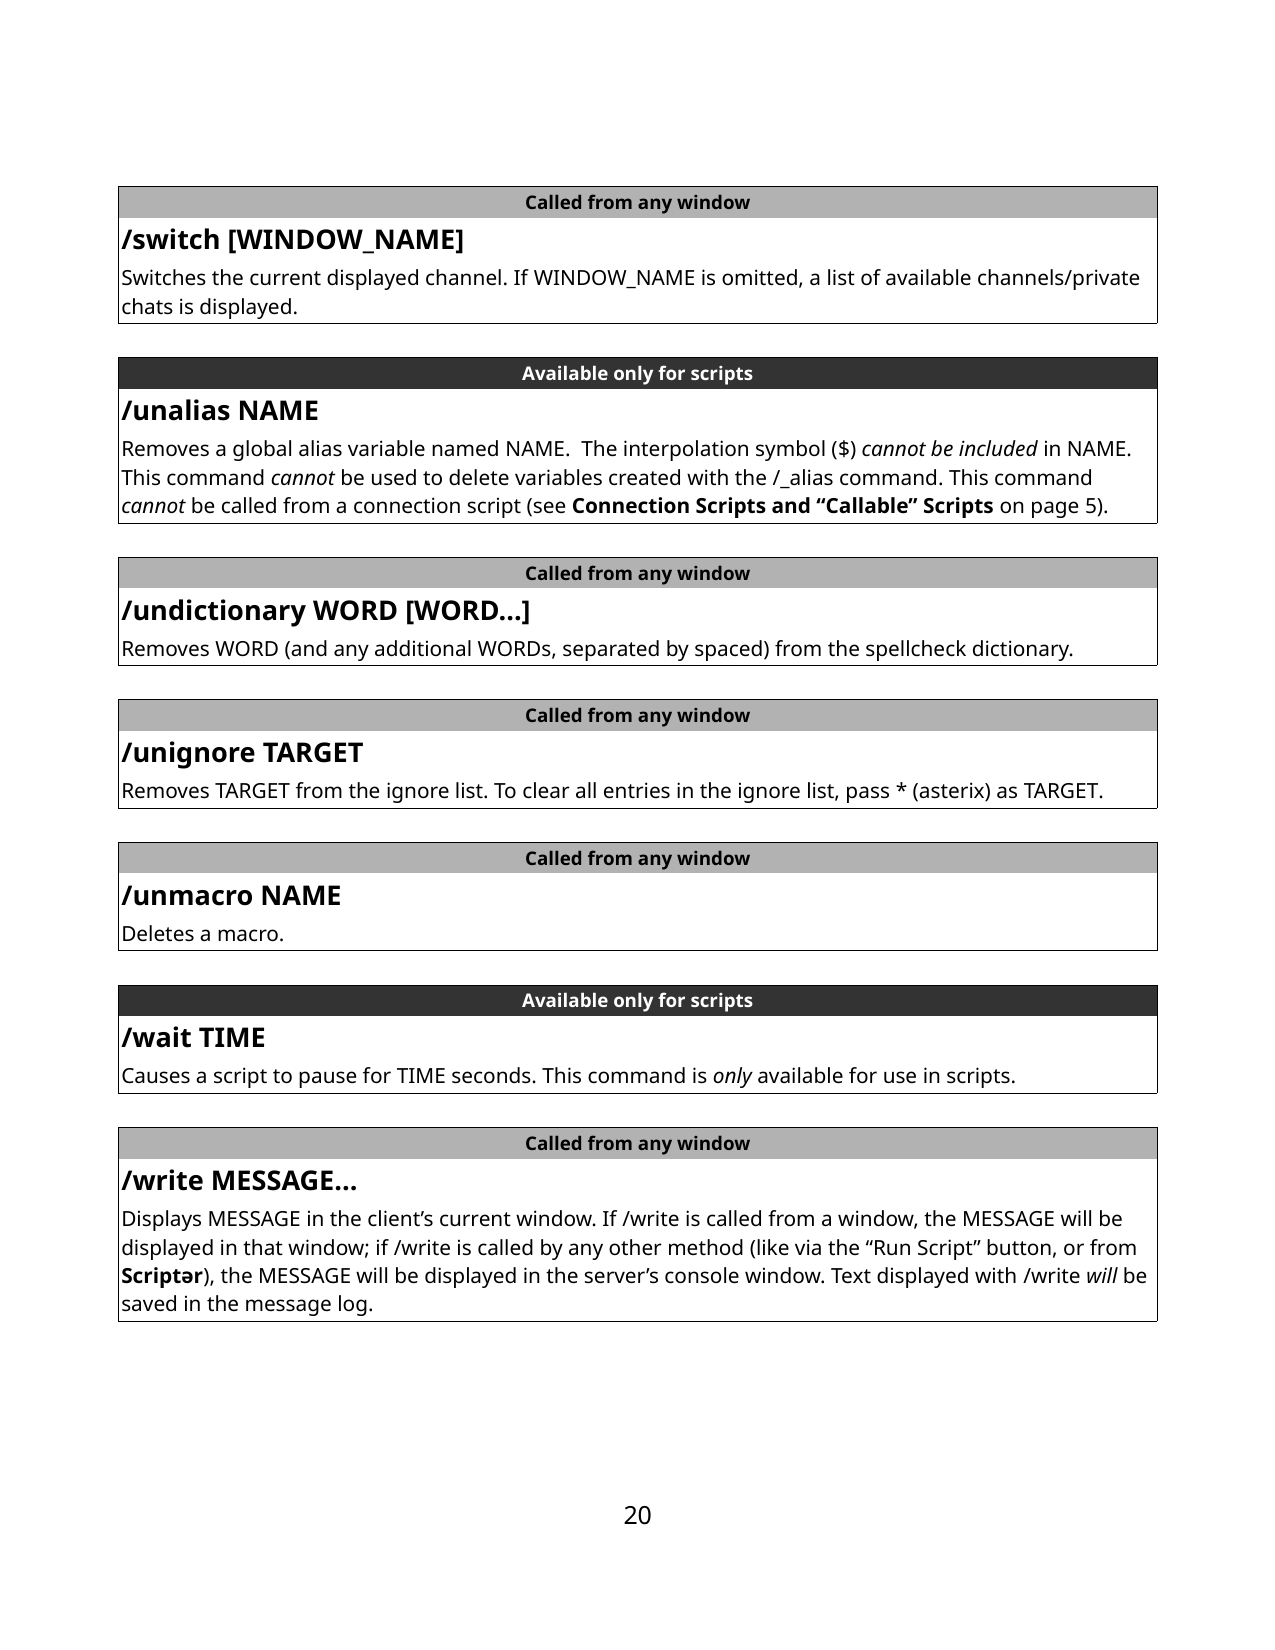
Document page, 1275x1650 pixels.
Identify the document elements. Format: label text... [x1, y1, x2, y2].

table_header Available only for scripts [119, 986, 1157, 1016]
table_cell /switch [WINDOW_NAME] [119, 218, 1157, 260]
table_cell Displays MESSAGE in the client’s current window. If /write is called from a window, the MESSAGE will be displayed in that window; if /write is called by any other method (like via the “Run Script” button, or from Scriptər), the MESSAGE will be displayed in the server’s console window. Text displayed with /write will be saved in the message log. [119, 1201, 1157, 1321]
table_header Called from any window [119, 700, 1157, 731]
table_cell Causes a script to pause for TIME seconds. This command is only available for use in scripts. [119, 1059, 1157, 1093]
table_cell Removes a global alias variable named NAME. The interpolation symbol ($) cannot be included in NAME. This command cannot be used to delete variables created with the /_alias command. This command cannot be called from a connection script (see Connection Scripts and “Callable” Scripts on page 5). [119, 431, 1157, 523]
table_cell /wait TIME [119, 1016, 1157, 1059]
table_header Called from any window [119, 843, 1157, 873]
table_header Called from any window [119, 187, 1157, 218]
table_cell Deletes a macro. [119, 916, 1157, 950]
table_cell /undictionary WORD [WORD...] [119, 588, 1157, 631]
table_cell /unalias NAME [119, 389, 1157, 431]
table_cell Removes WORD (and any additional WORDs, separated by spaced) from the spellcheck dictionary. [119, 631, 1157, 665]
table_cell Removes TARGET from the ignore list. To clear all entries in the ignore list, pass * (asterix) as TARGET. [119, 774, 1157, 808]
table_cell Switches the current displayed channel. If WINDOW_NAME is omitted, a list of available channels/private chats is displayed. [119, 260, 1157, 323]
table_header Called from any window [119, 1128, 1157, 1159]
table_header Called from any window [119, 558, 1157, 588]
table_header Available only for scripts [119, 358, 1157, 389]
table_cell /write MESSAGE... [119, 1159, 1157, 1201]
table_cell /unignore TARGET [119, 731, 1157, 773]
table_cell /unmacro NAME [119, 874, 1157, 916]
